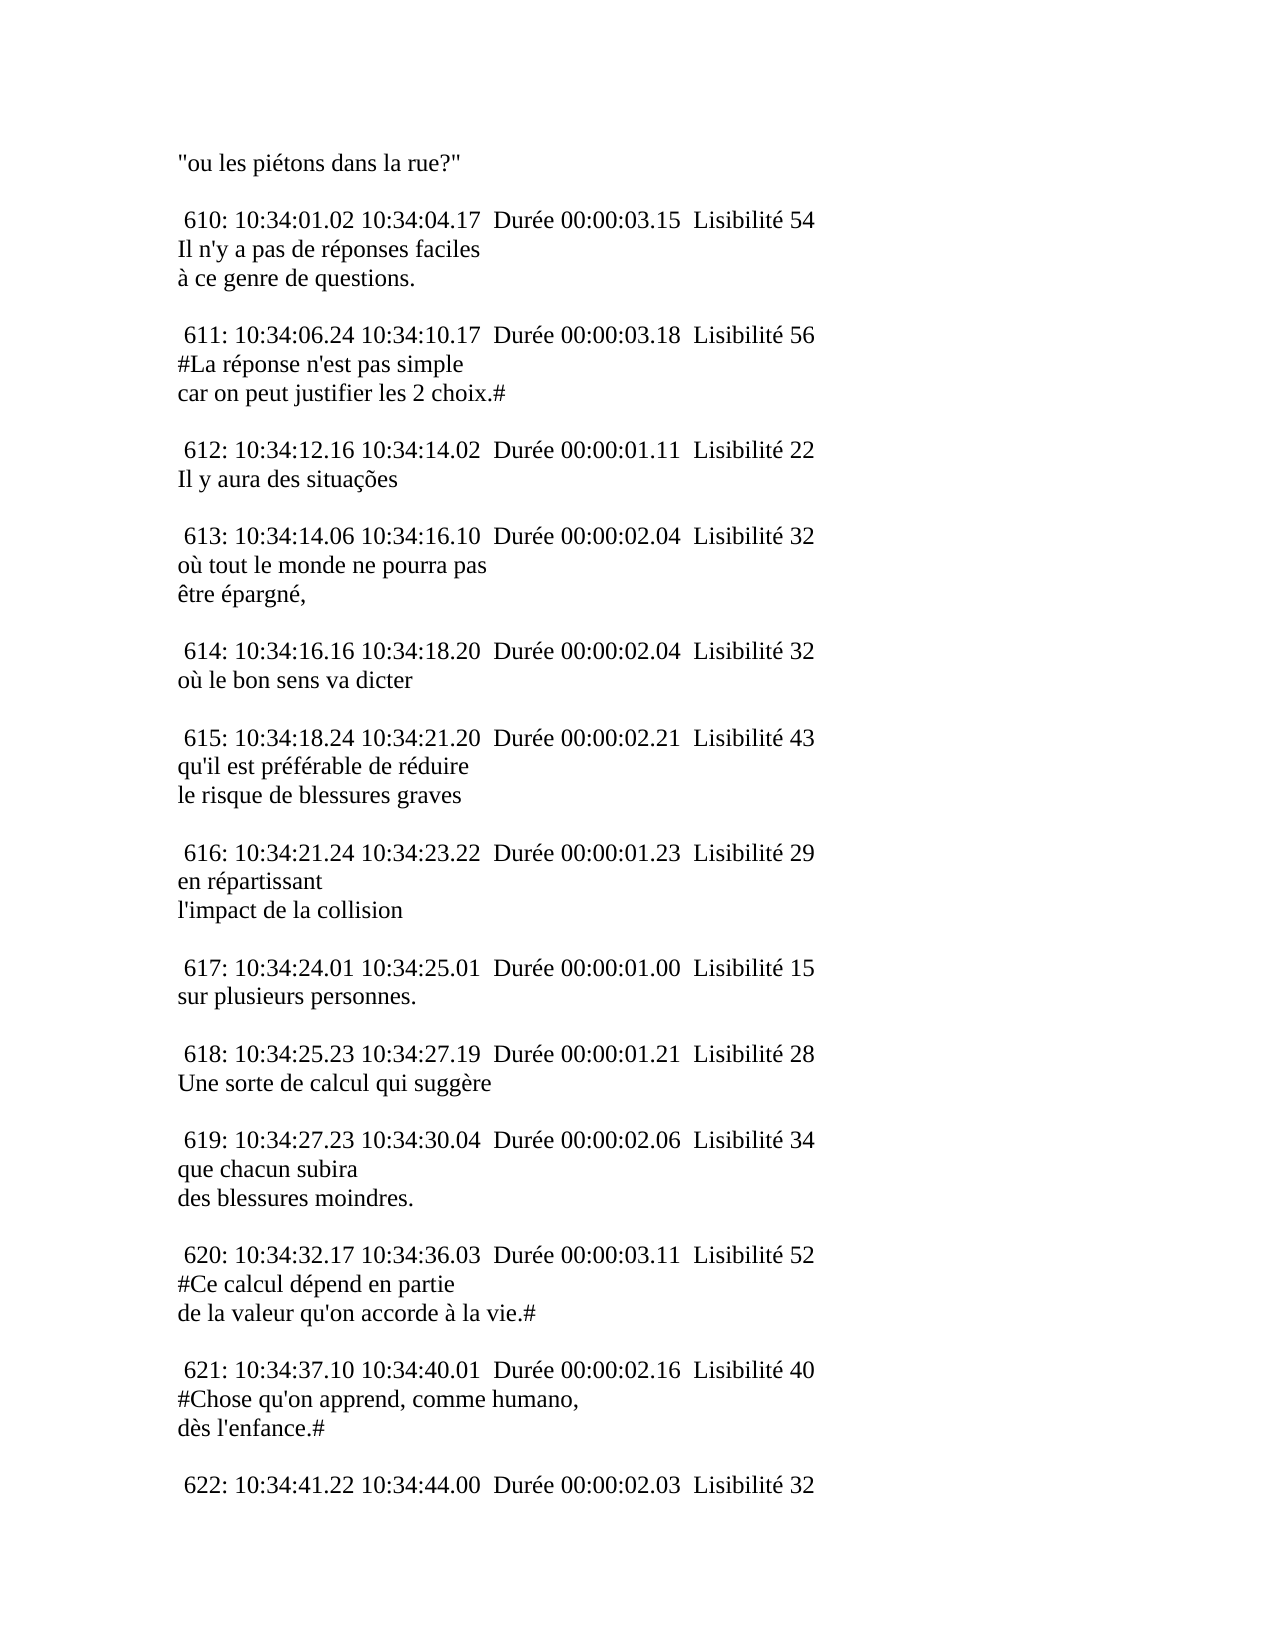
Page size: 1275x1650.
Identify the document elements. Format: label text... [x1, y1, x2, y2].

text 619: 10:34:27.23 10:34:30.04 Durée 00:00:02.06 Lisibilité 34 [177, 1125, 1098, 1154]
text Il y aura des situações [177, 464, 1098, 493]
text 611: 10:34:06.24 10:34:10.17 Durée 00:00:03.18 Lisibilité 56 [177, 320, 1098, 349]
text 610: 10:34:01.02 10:34:04.17 Durée 00:00:03.15 Lisibilité 54 [177, 205, 1098, 234]
text de la valeur qu'on accorde à la vie.# [177, 1298, 1098, 1326]
text 615: 10:34:18.24 10:34:21.20 Durée 00:00:02.21 Lisibilité 43 [177, 723, 1098, 751]
text que chacun subira [177, 1154, 1098, 1183]
text 614: 10:34:16.16 10:34:18.20 Durée 00:00:02.04 Lisibilité 32 [177, 636, 1098, 665]
text des blessures moindres. [177, 1183, 1098, 1211]
text Il n'y a pas de réponses faciles [177, 234, 1098, 263]
text où tout le monde ne pourra pas [177, 550, 1098, 579]
text #La réponse n'est pas simple [177, 349, 1098, 378]
text 622: 10:34:41.22 10:34:44.00 Durée 00:00:02.03 Lisibilité 32 [177, 1470, 1098, 1499]
text 616: 10:34:21.24 10:34:23.22 Durée 00:00:01.23 Lisibilité 29 [177, 838, 1098, 866]
text #Ce calcul dépend en partie [177, 1269, 1098, 1298]
text sur plusieurs personnes. [177, 981, 1098, 1010]
text 620: 10:34:32.17 10:34:36.03 Durée 00:00:03.11 Lisibilité 52 [177, 1240, 1098, 1269]
text être épargné, [177, 579, 1098, 608]
text où le bon sens va dicter [177, 665, 1098, 694]
text "ou les piétons dans la rue?" [177, 148, 1098, 176]
text le risque de blessures graves [177, 780, 1098, 809]
text à ce genre de questions. [177, 263, 1098, 291]
text 617: 10:34:24.01 10:34:25.01 Durée 00:00:01.00 Lisibilité 15 [177, 953, 1098, 981]
text 613: 10:34:14.06 10:34:16.10 Durée 00:00:02.04 Lisibilité 32 [177, 521, 1098, 550]
text 612: 10:34:12.16 10:34:14.02 Durée 00:00:01.11 Lisibilité 22 [177, 435, 1098, 464]
text en répartissant [177, 866, 1098, 895]
text Une sorte de calcul qui suggère [177, 1068, 1098, 1096]
text 618: 10:34:25.23 10:34:27.19 Durée 00:00:01.21 Lisibilité 28 [177, 1039, 1098, 1068]
text qu'il est préférable de réduire [177, 751, 1098, 780]
text car on peut justifier les 2 choix.# [177, 378, 1098, 406]
text #Chose qu'on apprend, comme humano, [177, 1384, 1098, 1413]
text dès l'enfance.# [177, 1413, 1098, 1441]
text l'impact de la collision [177, 895, 1098, 924]
text 621: 10:34:37.10 10:34:40.01 Durée 00:00:02.16 Lisibilité 40 [177, 1355, 1098, 1384]
